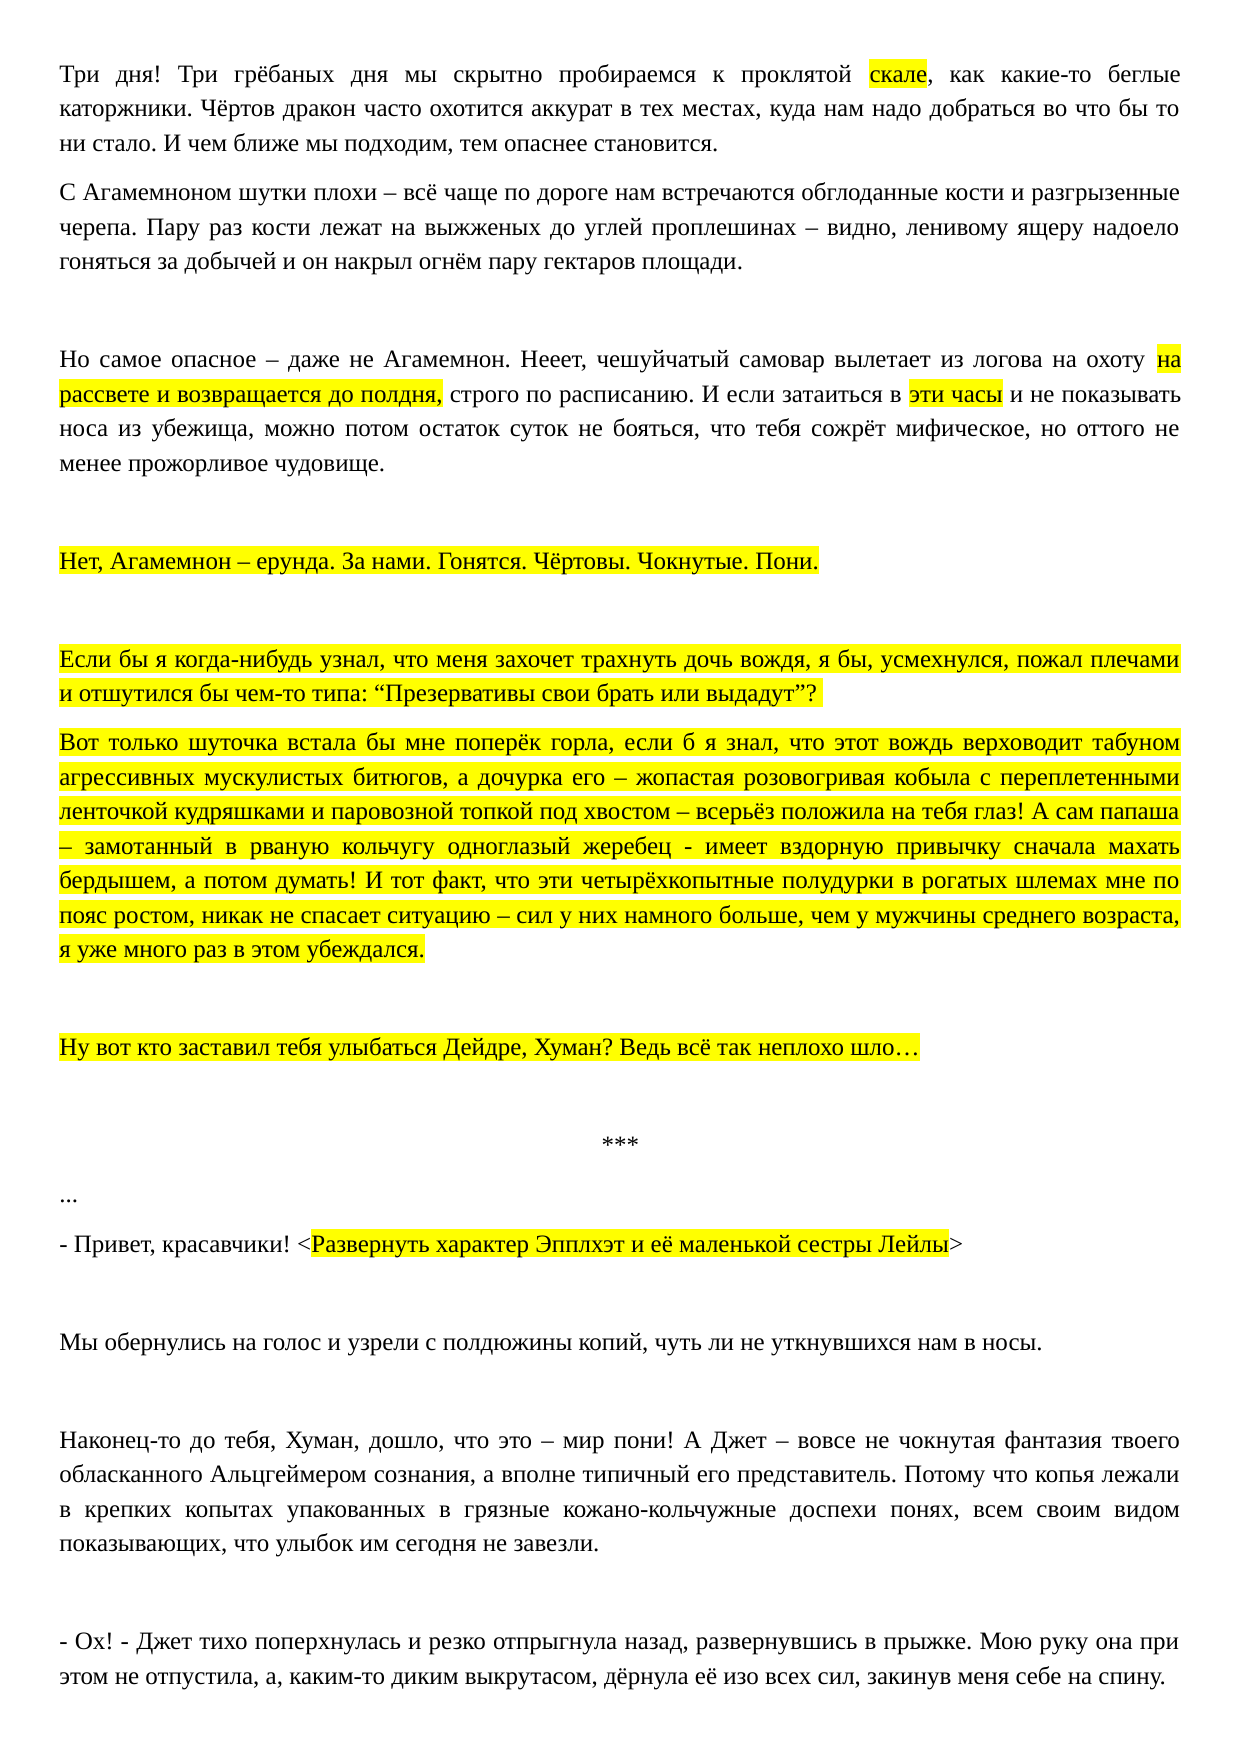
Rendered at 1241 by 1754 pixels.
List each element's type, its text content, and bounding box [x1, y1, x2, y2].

text Нет, Агамемнон – ерунда. За нами. Гонятся. Чёртовы. Чокнутые. Пони. [59, 546, 1181, 574]
text Мы обернулись на голос и узрели с полдюжины копий, чуть ли не уткнувшихся нам в носы. [59, 1327, 1181, 1356]
text Но самое опасное – даже не Агамемнон. Нееет, чешуйчатый самовар вылетает из логова на охоту на рассвете и возвращается до полдня, строго по расписанию. И если затаиться в эти часы и не показывать носа из убежища, можно потом остаток суток не бояться, что тебя сожрёт мифическое, но оттого не менее прожорливое чудовище. [59, 344, 1181, 476]
text Три дня! Три грёбаных дня мы скрытно пробираемся к проклятой скале, как какие-то беглые каторжники. Чёртов дракон часто охотится аккурат в тех местах, куда нам надо добраться во что бы то ни стало. И чем ближе мы подходим, тем опаснее становится. [59, 59, 1181, 157]
text - Привет, красавчики! <Развернуть характер Эпплхэт и её маленькой сестры Лейлы> [59, 1229, 1181, 1257]
text Наконец-то до тебя, Хуман, дошло, что это – мир пони! А Джет – вовсе не чокнутая фантазия твоего обласканного Альцгеймером сознания, а вполне типичный его представитель. Потому что копья лежали в крепких копытах упакованных в грязные кожано-кольчужные доспехи понях, всем своим видом показывающих, что улыбок им сегодня не завезли. [59, 1425, 1181, 1557]
text Вот только шуточка встала бы мне поперёк горла, если б я знал, что этот вождь верховодит табуном агрессивных мускулистых битюгов, а дочурка его – жопастая розовогривая кобыла с переплетенными ленточкой кудряшками и паровозной топкой под хвостом – всерьёз положила на тебя глаз! А сам папаша – замотанный в рваную кольчугу одноглазый жеребец - имеет вздорную привычку сначала махать бердышем, а потом думать! И тот факт, что эти четырёхкопытные полудурки в рогатых шлемах мне по пояс ростом, никак не спасает ситуацию – сил у них намного больше, чем у мужчины среднего возраста, я уже много раз в этом убеждался. [59, 727, 1181, 963]
text ... [59, 1179, 1181, 1208]
text Если бы я когда-нибудь узнал, что меня захочет трахнуть дочь вождя, я бы, усмехнулся, пожал плечами и отшутился бы чем-то типа: “Презервативы свои брать или выдадут”? [59, 644, 1181, 707]
text *** [59, 1131, 1181, 1159]
text - Ох! - Джет тихо поперхнулась и резко отпрыгнула назад, развернувшись в прыжке. Мою руку она при этом не отпустила, а, каким-то диким выкрутасом, дёрнула её изо всех сил, закинув меня себе на спину. [59, 1626, 1181, 1690]
text С Агамемноном шутки плохи – всё чаще по дороге нам встречаются обглоданные кости и разгрызенные черепа. Пару раз кости лежат на выжженых до углей проплешинах – видно, ленивому ящеру надоело гоняться за добычей и он накрыл огнём пару гектаров площади. [59, 177, 1181, 275]
text Ну вот кто заставил тебя улыбаться Дейдре, Хуман? Ведь всё так неплохо шло… [59, 1032, 1181, 1061]
